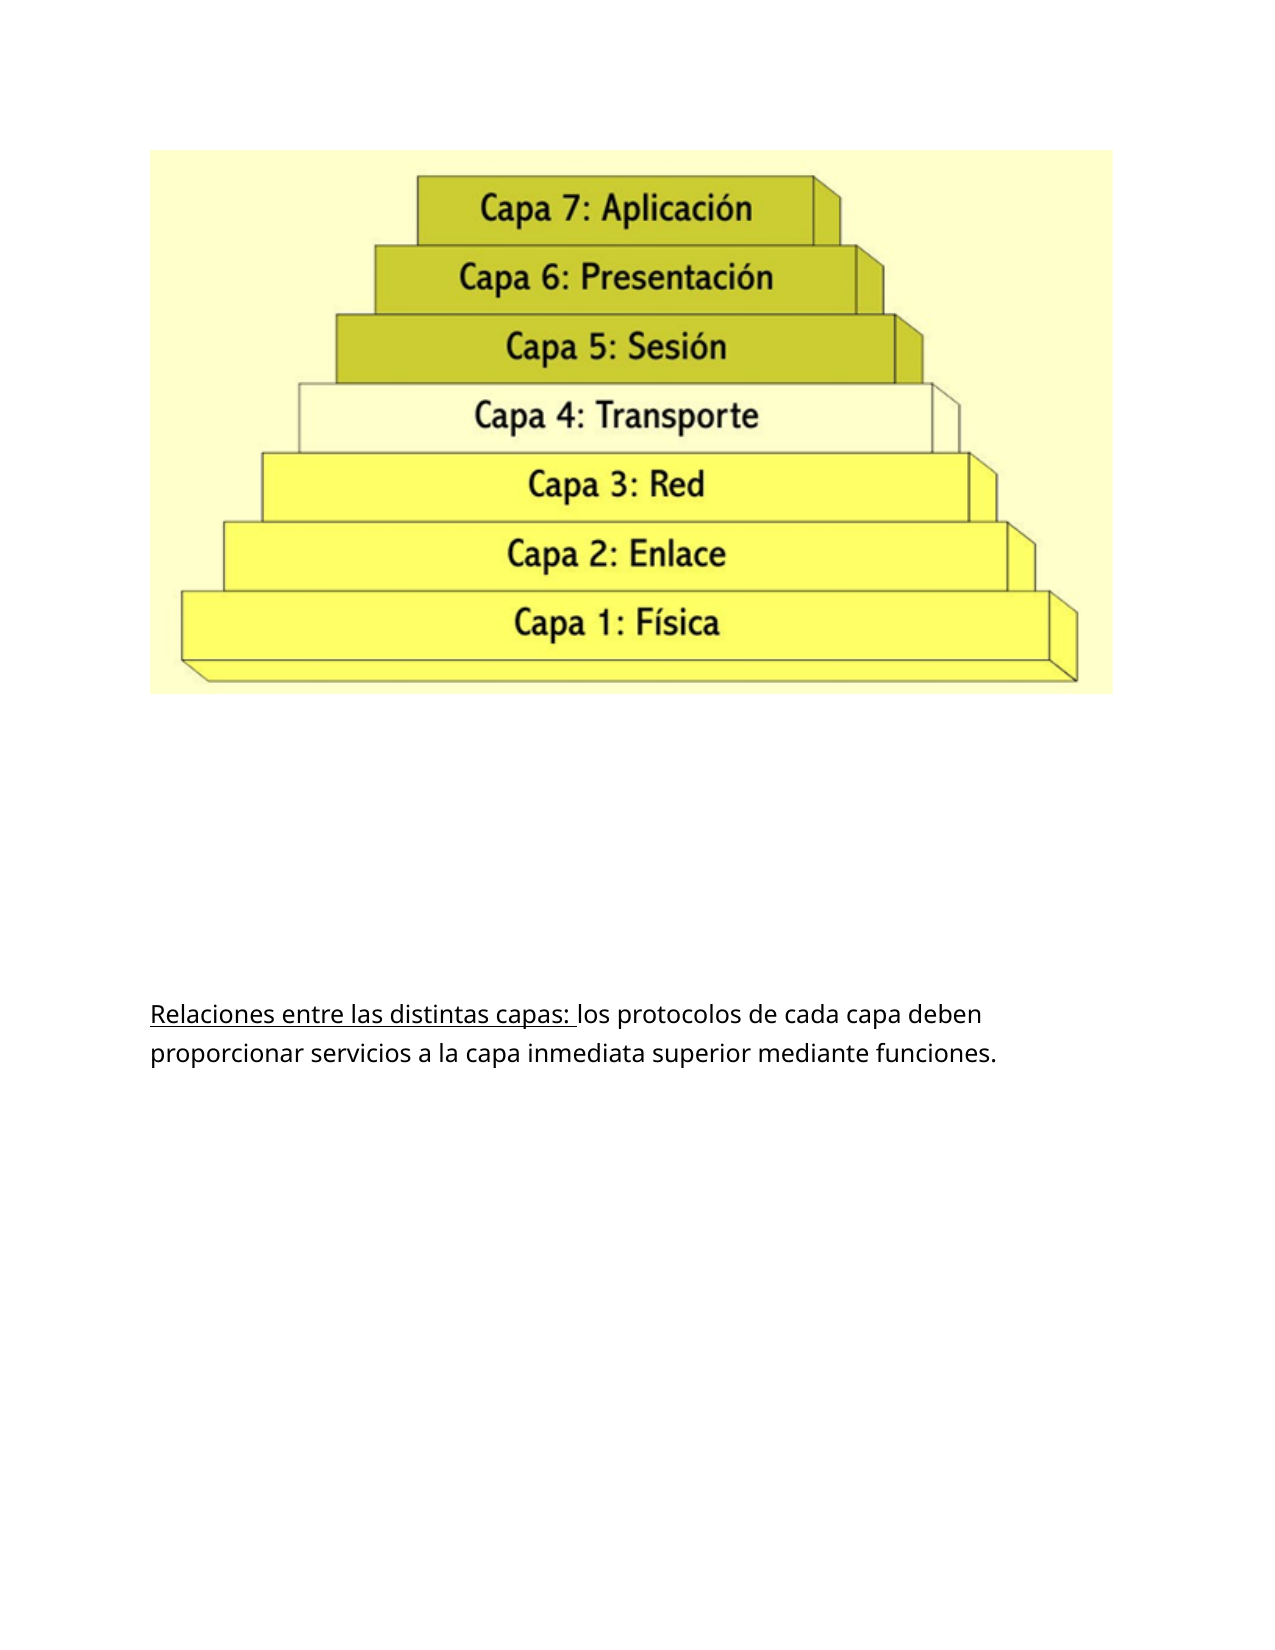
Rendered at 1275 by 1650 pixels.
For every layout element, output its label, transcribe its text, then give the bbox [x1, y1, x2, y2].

picture [150, 150, 1113, 694]
text Relaciones entre las distintas capas: los protocolos de cada capa deben proporcionar servicios a la capa inmediata superior mediante funciones. [150, 997, 1125, 1070]
